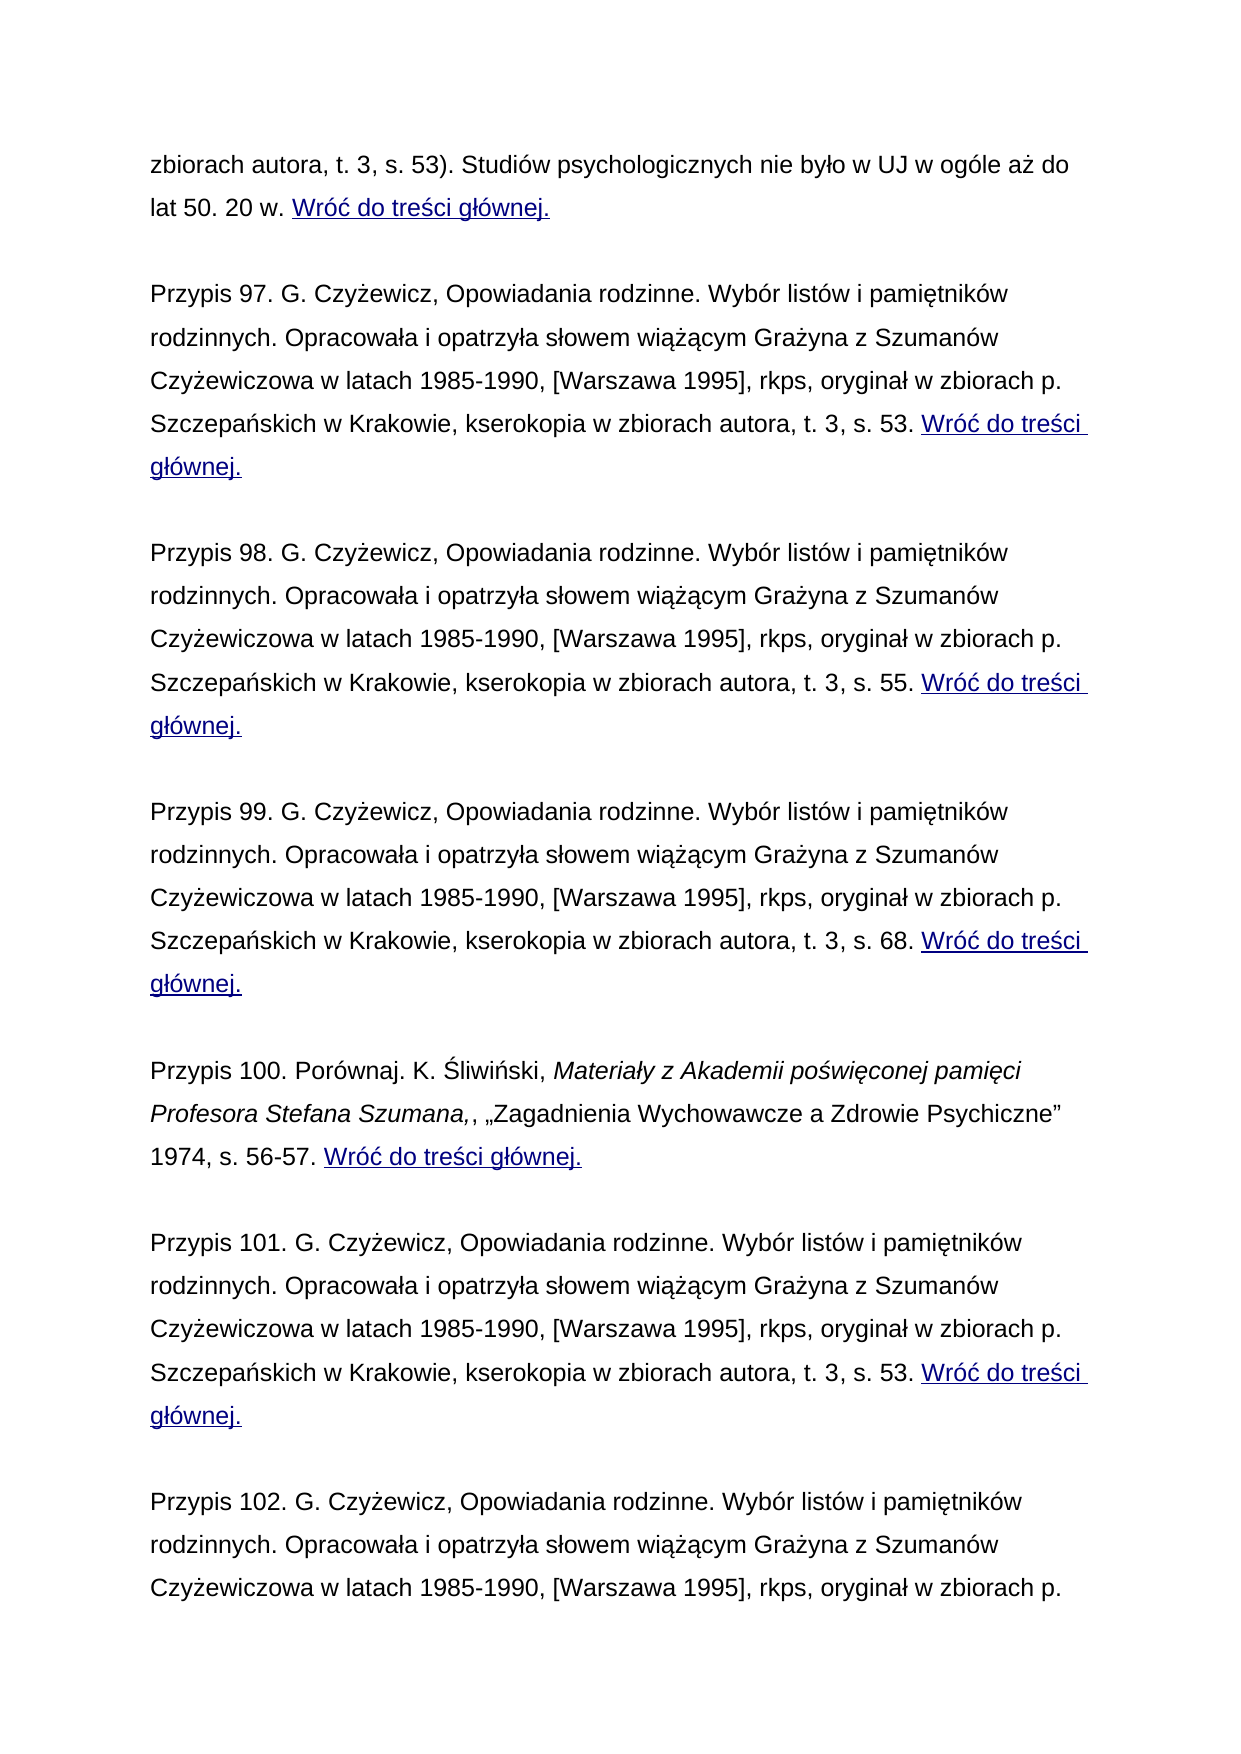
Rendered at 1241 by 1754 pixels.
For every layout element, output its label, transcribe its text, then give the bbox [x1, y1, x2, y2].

text zbiorach autora, t. 3, s. 53). Studiów psychologicznych nie było w UJ w ogóle aż do lat 50. 20 w. Wróć do treści głównej. [150, 150, 1090, 222]
text Przypis 102. G. Czyżewicz, Opowiadania rodzinne. Wybór listów i pamiętników rodzinnych. Opracowała i opatrzyła słowem wiążącym Grażyna z Szumanów Czyżewiczowa w latach 1985-1990, [Warszawa 1995], rkps, oryginał w zbiorach p. [150, 1487, 1090, 1602]
text Przypis 98. G. Czyżewicz, Opowiadania rodzinne. Wybór listów i pamiętników rodzinnych. Opracowała i opatrzyła słowem wiążącym Grażyna z Szumanów Czyżewiczowa w latach 1985-1990, [Warszawa 1995], rkps, oryginał w zbiorach p. Szczepańskich w Krakowie, kserokopia w zbiorach autora, t. 3, s. 55. Wróć do treści głównej. [150, 538, 1090, 739]
text Przypis 97. G. Czyżewicz, Opowiadania rodzinne. Wybór listów i pamiętników rodzinnych. Opracowała i opatrzyła słowem wiążącym Grażyna z Szumanów Czyżewiczowa w latach 1985-1990, [Warszawa 1995], rkps, oryginał w zbiorach p. Szczepańskich w Krakowie, kserokopia w zbiorach autora, t. 3, s. 53. Wróć do treści głównej. [150, 279, 1090, 481]
text Przypis 100. Porównaj. K. Śliwiński, Materiały z Akademii poświęconej pamięci Profesora Stefana Szumana,, „Zagadnienia Wychowawcze a Zdrowie Psychiczne” 1974, s. 56-57. Wróć do treści głównej. [150, 1056, 1090, 1171]
text Przypis 99. G. Czyżewicz, Opowiadania rodzinne. Wybór listów i pamiętników rodzinnych. Opracowała i opatrzyła słowem wiążącym Grażyna z Szumanów Czyżewiczowa w latach 1985-1990, [Warszawa 1995], rkps, oryginał w zbiorach p. Szczepańskich w Krakowie, kserokopia w zbiorach autora, t. 3, s. 68. Wróć do treści głównej. [150, 797, 1090, 998]
text Przypis 101. G. Czyżewicz, Opowiadania rodzinne. Wybór listów i pamiętników rodzinnych. Opracowała i opatrzyła słowem wiążącym Grażyna z Szumanów Czyżewiczowa w latach 1985-1990, [Warszawa 1995], rkps, oryginał w zbiorach p. Szczepańskich w Krakowie, kserokopia w zbiorach autora, t. 3, s. 53. Wróć do treści głównej. [150, 1228, 1090, 1429]
